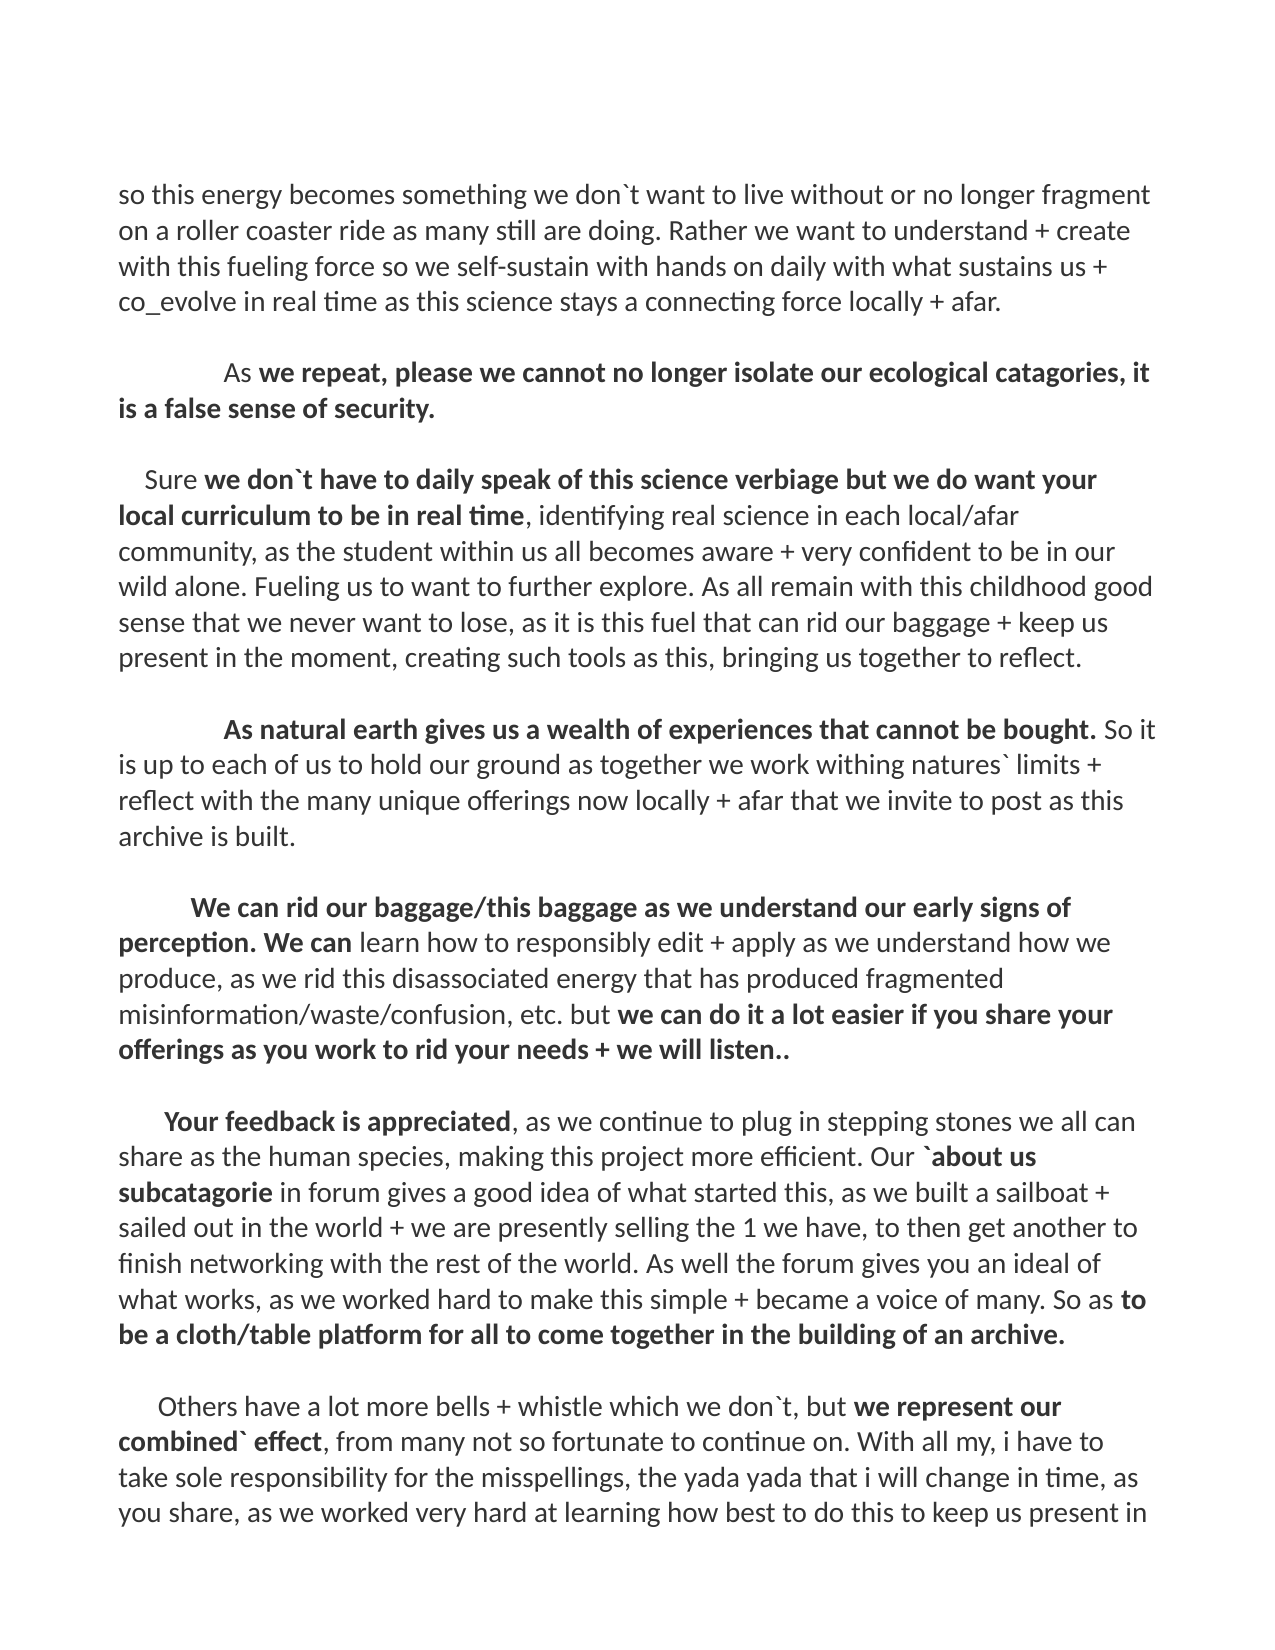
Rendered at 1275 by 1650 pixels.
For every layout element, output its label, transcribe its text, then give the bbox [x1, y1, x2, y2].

text Sure we don`t have to daily speak of this science verbiage but we do want your local curriculum to be in real time, identifying real science in each local/afar community, as the student within us all becomes aware + very confident to be in our wild alone. Fueling us to want to further explore. As all remain with this childhood good sense that we never want to lose, as it is this fuel that can rid our baggage + keep us present in the moment, creating such tools as this, bringing us together to reflect. [118, 461, 1157, 675]
text As we repeat, please we cannot no longer isolate our ecological catagories, it is a false sense of security. [118, 354, 1157, 426]
text We can rid our baggage/this baggage as we understand our early signs of perception. We can learn how to responsibly edit + apply as we understand how we produce, as we rid this disassociated energy that has produced fragmented misinformation/waste/confusion, etc. but we can do it a lot easier if you share your offerings as you work to rid your needs + we will listen.. [118, 889, 1157, 1067]
text As natural earth gives us a wealth of experiences that cannot be bought. So it is up to each of us to hold our ground as together we work withing natures` limits + reflect with the many unique offerings now locally + afar that we invite to post as this archive is built. [118, 711, 1157, 853]
text so this energy becomes something we don`t want to live without or no longer fragment on a roller coaster ride as many still are doing. Rather we want to understand + create with this fueling force so we self-sustain with hands on daily with what sustains us + co_evolve in real time as this science stays a connecting force locally + afar. [118, 176, 1157, 319]
text Your feedback is appreciated, as we continue to plug in stepping stones we all can share as the human species, making this project more efficient. Our `about us [118, 1103, 1157, 1174]
text subcatagorie in forum gives a good idea of what started this, as we built a sailboat + sailed out in the world + we are presently selling the 1 we have, to then get another to finish networking with the rest of the world. As well the forum gives you an ideal of what works, as we worked hard to make this simple + became a voice of many. So as to be a cloth/table platform for all to come together in the building of an archive. [118, 1174, 1157, 1352]
text Others have a lot more bells + whistle which we don`t, but we represent our combined` effect, from many not so fortunate to continue on. With all my, i have to take sole responsibility for the misspellings, the yada yada that i will change in time, as you share, as we worked very hard at learning how best to do this to keep us present in [118, 1388, 1157, 1530]
